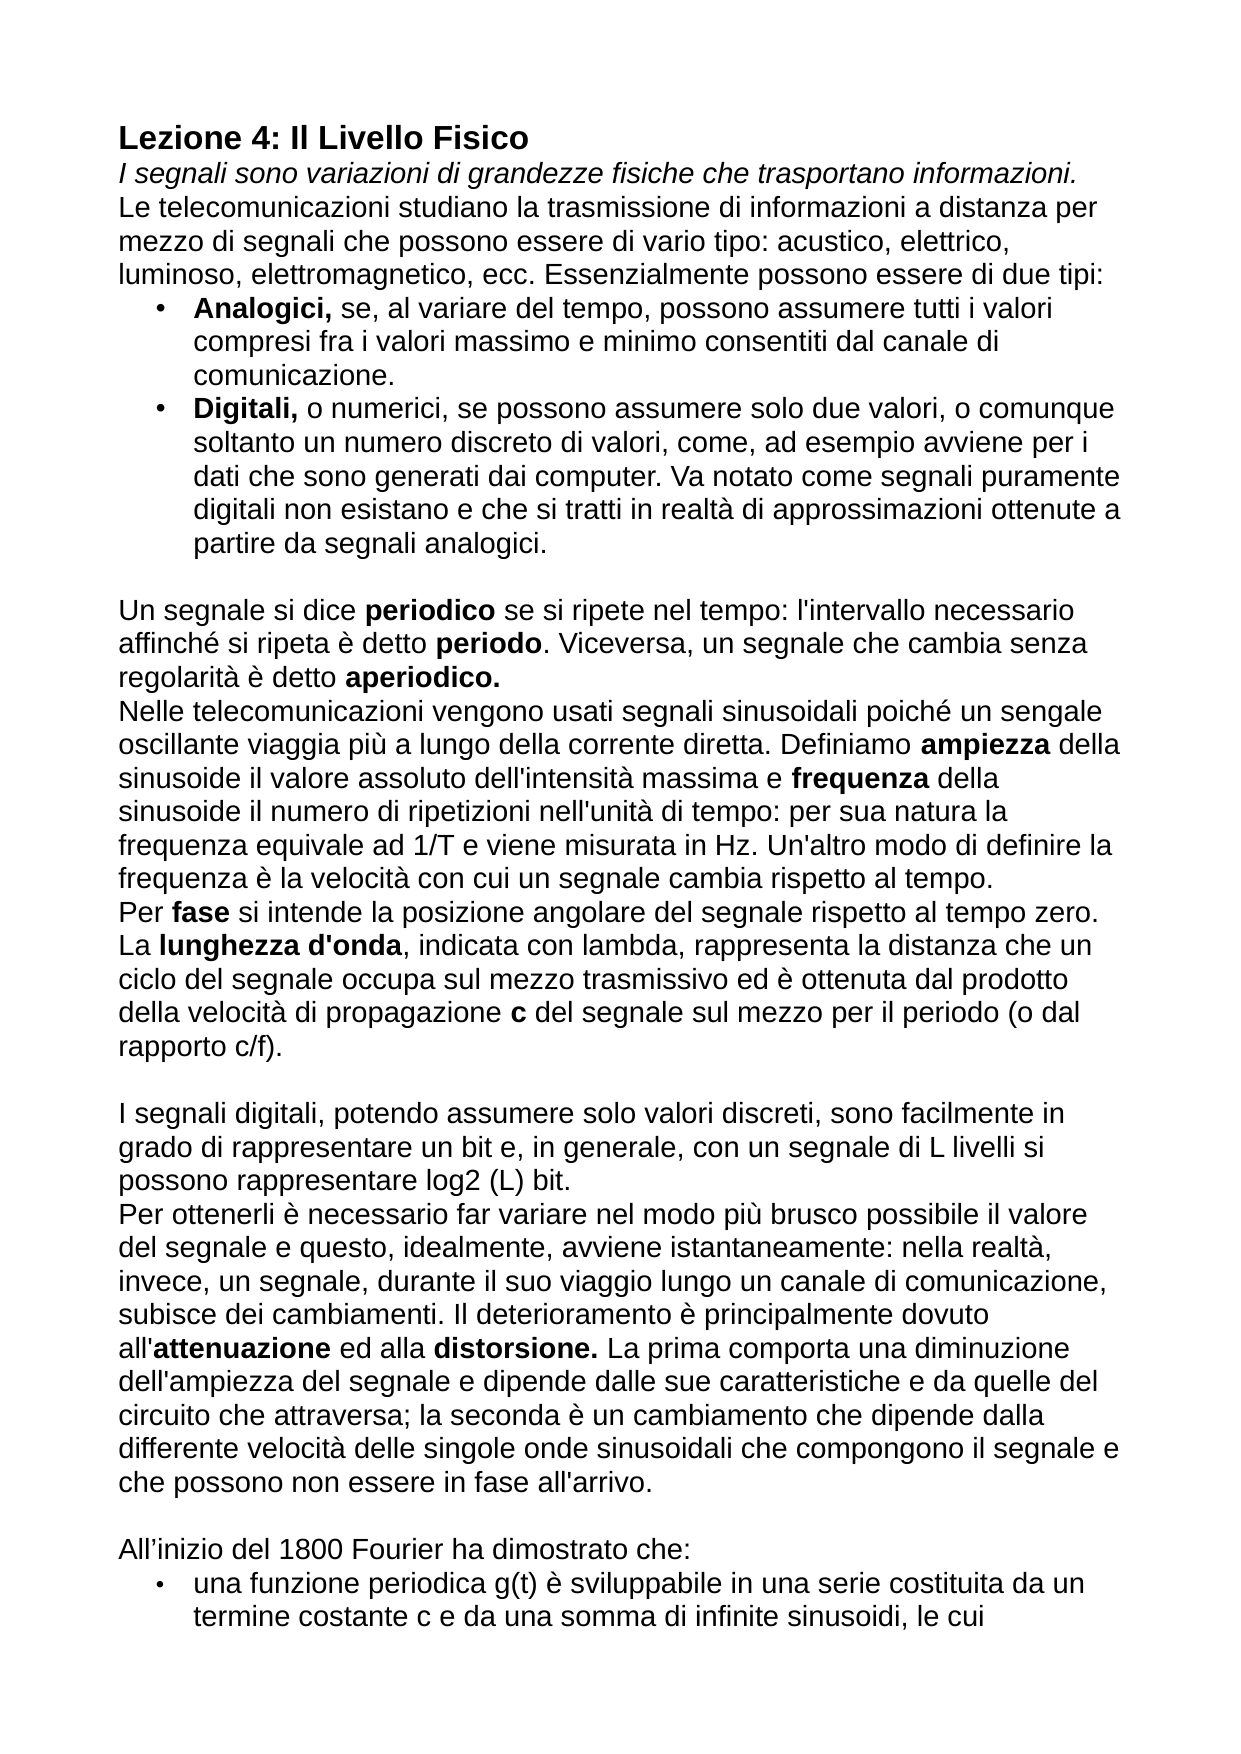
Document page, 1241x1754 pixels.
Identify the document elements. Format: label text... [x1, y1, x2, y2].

list una funzione periodica g(t) è sviluppabile in una serie costituita da un termine costante c e da una somma di infinite sinusoidi, le cui [156, 1566, 1122, 1633]
list Analogici, se, al variare del tempo, possono assumere tutti i valori compresi fra i valori massimo e minimo consentiti dal canale di comunicazione. [156, 291, 1122, 392]
text Lezione 4: Il Livello Fisico [118, 118, 1122, 157]
text Un segnale si dice periodico se si ripete nel tempo: l'intervallo necessario affinché si ripeta è detto periodo. Viceversa, un segnale che cambia senza regolarità è detto aperiodico. [118, 593, 1122, 694]
text Per fase si intende la posizione angolare del segnale rispetto al tempo zero. [118, 895, 1122, 928]
list Digitali, o numerici, se possono assumere solo due valori, o comunque soltanto un numero discreto di valori, come, ad esempio avviene per i dati che sono generati dai computer. Va notato come segnali puramente digitali non esistano e che si tratti in realtà di approssimazioni ottenute a partire da segnali analogici. [156, 392, 1122, 559]
text La lunghezza d'onda, indicata con lambda, rappresenta la distanza che un ciclo del segnale occupa sul mezzo trasmissivo ed è ottenuta dal prodotto della velocità di propagazione c del segnale sul mezzo per il periodo (o dal rapporto c/f). [118, 928, 1122, 1063]
text Le telecomunicazioni studiano la trasmissione di informazioni a distanza per mezzo di segnali che possono essere di vario tipo: acustico, elettrico, luminoso, elettromagnetico, ecc. Essenzialmente possono essere di due tipi: [118, 190, 1122, 291]
text Nelle telecomunicazioni vengono usati segnali sinusoidali poiché un sengale oscillante viaggia più a lungo della corrente diretta. Definiamo ampiezza della sinusoide il valore assoluto dell'intensità massima e frequenza della sinusoide il numero di ripetizioni nell'unità di tempo: per sua natura la frequenza equivale ad 1/T e viene misurata in Hz. Un'altro modo di definire la frequenza è la velocità con cui un segnale cambia rispetto al tempo. [118, 694, 1122, 895]
text Per ottenerli è necessario far variare nel modo più brusco possibile il valore del segnale e questo, idealmente, avviene istantaneamente: nella realtà, invece, un segnale, durante il suo viaggio lungo un canale di comunicazione, subisce dei cambiamenti. Il deterioramento è principalmente dovuto all'attenuazione ed alla distorsione. La prima comporta una diminuzione dell'ampiezza del segnale e dipende dalle sue caratteristiche e da quelle del circuito che attraversa; la seconda è un cambiamento che dipende dalla differente velocità delle singole onde sinusoidali che compongono il segnale e che possono non essere in fase all'arrivo. [118, 1197, 1122, 1499]
text I segnali digitali, potendo assumere solo valori discreti, sono facilmente in grado di rappresentare un bit e, in generale, con un segnale di L livelli si possono rappresentare log2 (L) bit. [118, 1096, 1122, 1197]
text All’inizio del 1800 Fourier ha dimostrato che: [118, 1532, 1122, 1566]
text I segnali sono variazioni di grandezze fisiche che trasportano informazioni. [118, 157, 1122, 190]
